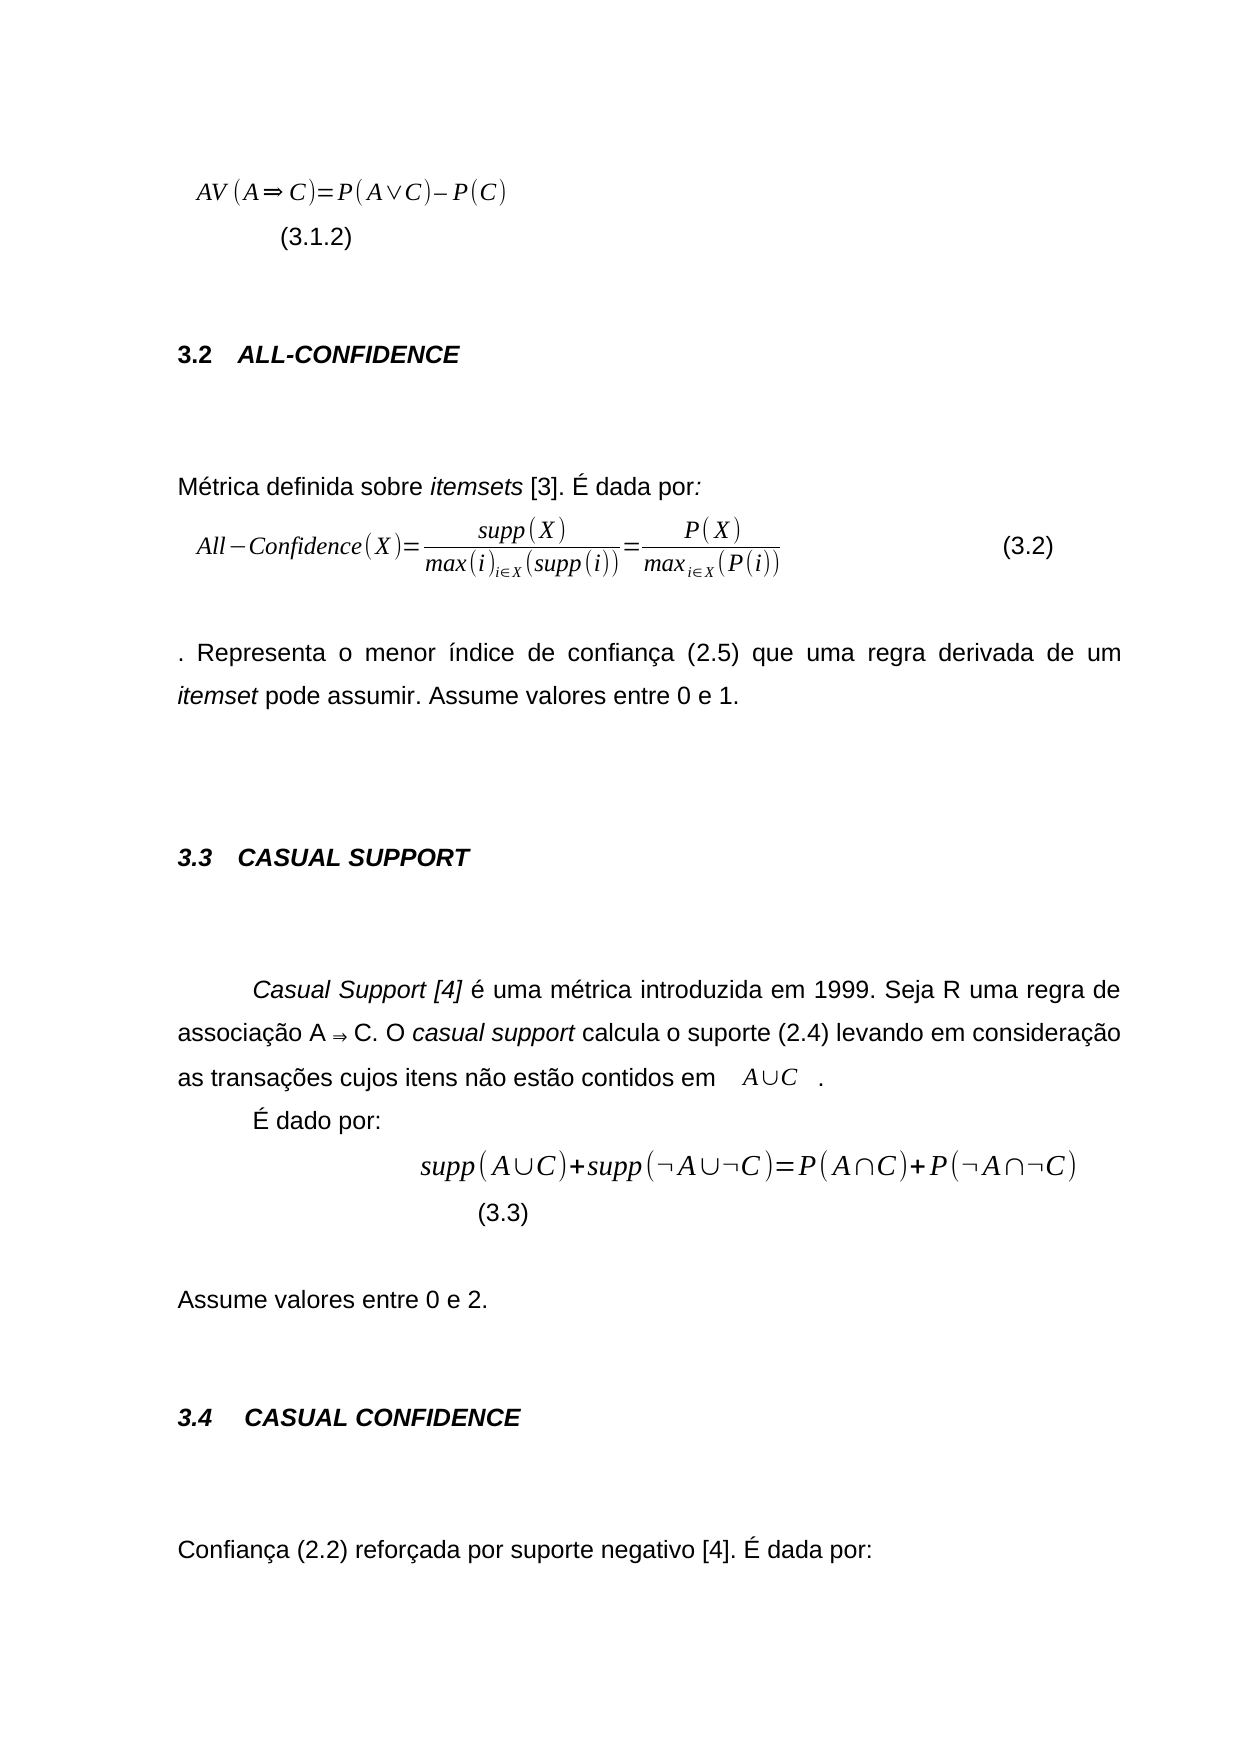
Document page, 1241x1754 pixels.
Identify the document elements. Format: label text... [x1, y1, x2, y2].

text Casual Support [4] é uma métrica introduzida em 1999. Seja R uma regra de associação A⇒C. O casual support calcula o suporte (2.4) levando em consideração as transações cujos itens não estão contidos em . [177, 975, 1122, 1092]
subtitle CASUAL CONFIDENCE [177, 1403, 1122, 1431]
subtitle CASUAL SUPPORT [177, 843, 1122, 871]
text Assume valores entre 0 e 2. [177, 1284, 1122, 1313]
text (3.3) [177, 1149, 1122, 1227]
text (3.1.2) [177, 177, 1122, 250]
text É dado por: [177, 1106, 1122, 1135]
text (3.2) [177, 515, 1122, 581]
text Confiança (2.2) reforçada por suporte negativo [4]. É dada por: [177, 1535, 1122, 1564]
text Métrica definida sobre itemsets [3]. É dada por: [177, 472, 1122, 501]
subtitle ALL-CONFIDENCE [177, 339, 1122, 368]
text . Representa o menor índice de confiança (2.5) que uma regra derivada de um itemset pode assumir. Assume valores entre 0 e 1. [177, 638, 1122, 710]
